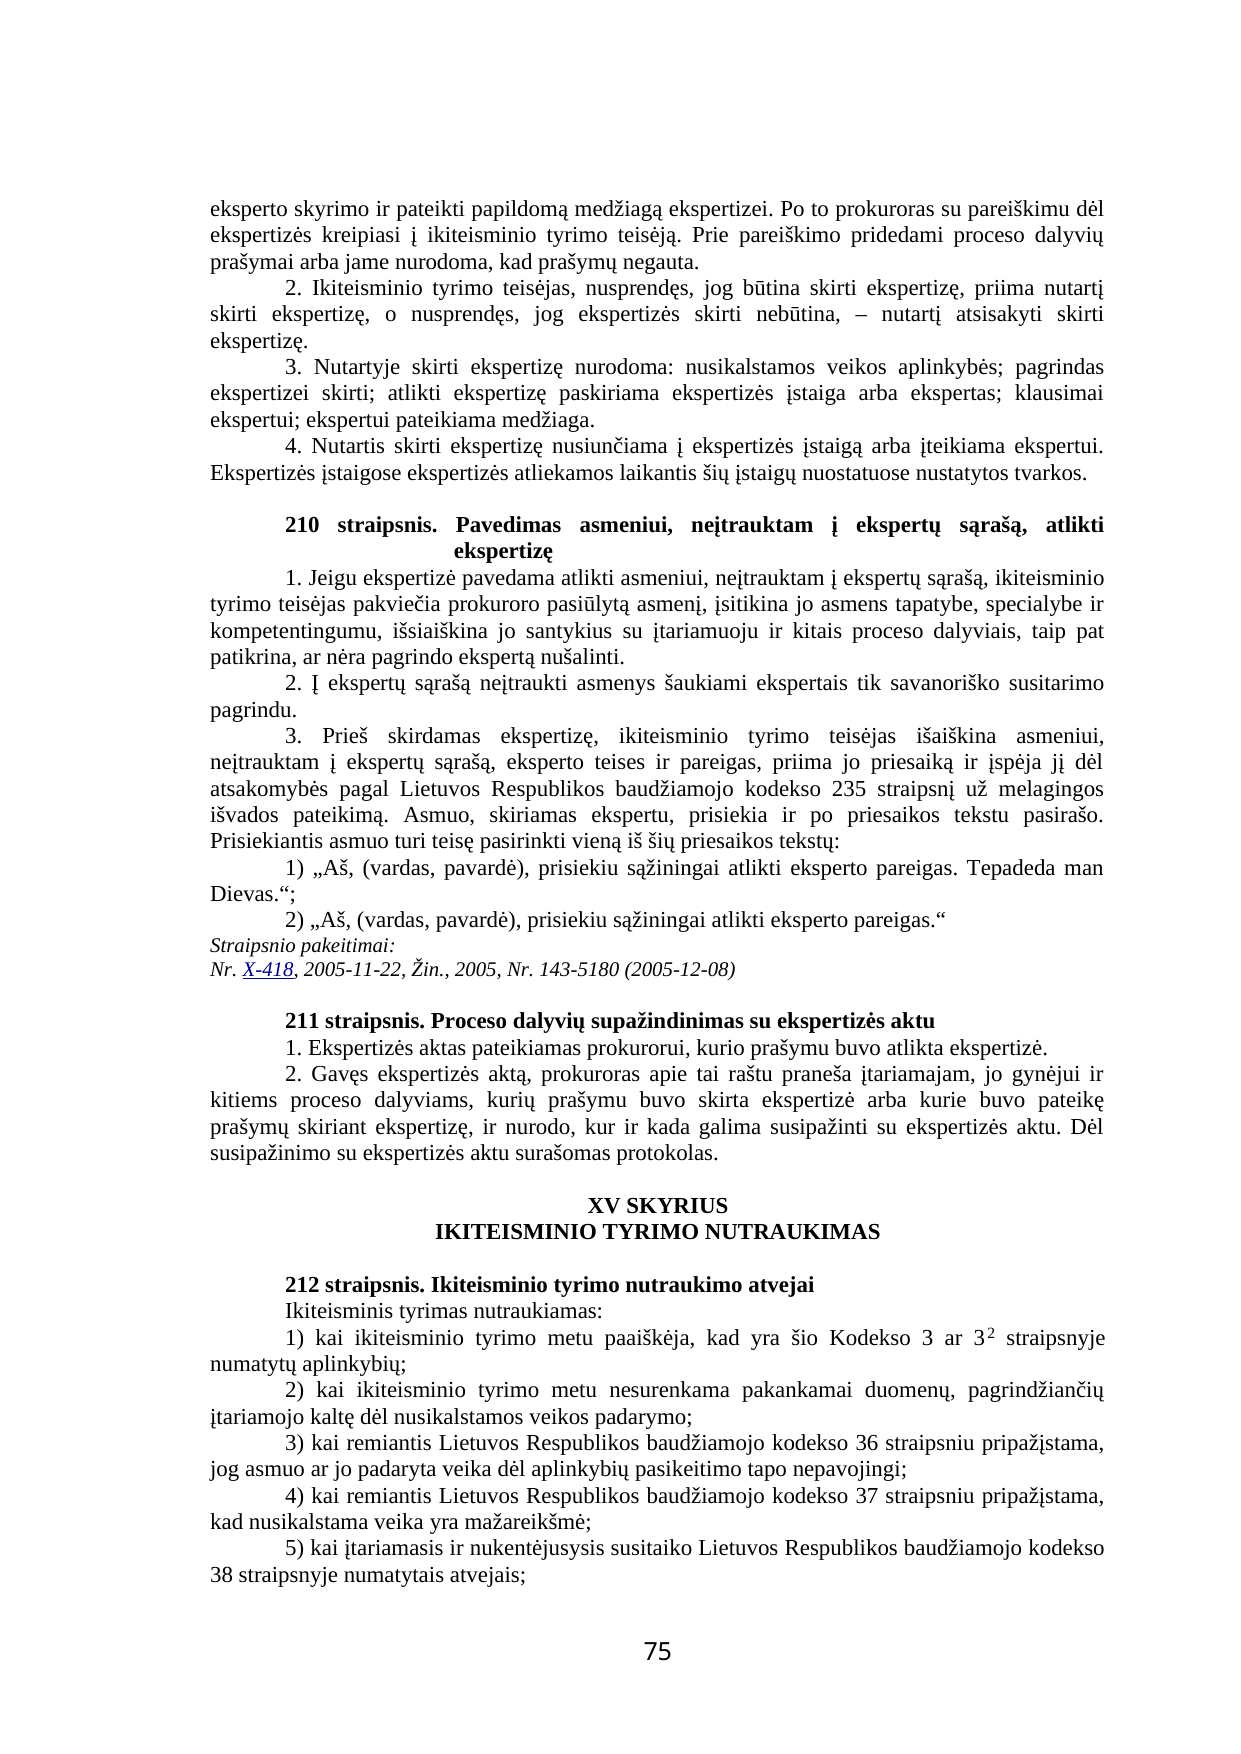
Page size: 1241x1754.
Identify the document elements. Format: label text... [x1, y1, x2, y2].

text 1. Jeigu ekspertizė pavedama atlikti asmeniui, neįtrauktam į ekspertų sąrašą, ikiteisminio tyrimo teisėjas pakviečia prokuroro pasiūlytą asmenį, įsitikina jo asmens tapatybe, specialybe ir kompetentingumu, išsiaiškina jo santykius su įtariamuoju ir kitais proceso dalyviais, taip pat patikrina, ar nėra pagrindo ekspertą nušalinti. [210, 564, 1106, 669]
text 5) kai įtariamasis ir nukentėjusysis susitaiko Lietuvos Respublikos baudžiamojo kodekso 38 straipsnyje numatytais atvejais; [210, 1534, 1106, 1587]
text 3. Nutartyje skirti ekspertizę nurodoma: nusikalstamos veikos aplinkybės; pagrindas ekspertizei skirti; atlikti ekspertizę paskiriama ekspertizės įstaiga arba ekspertas; klausimai ekspertui; ekspertui pateikiama medžiaga. [210, 353, 1106, 432]
text 3. Prieš skirdamas ekspertizę, ikiteisminio tyrimo teisėjas išaiškina asmeniui, neįtrauktam į ekspertų sąrašą, eksperto teises ir pareigas, priima jo priesaiką ir įspėja jį dėl atsakomybės pagal Lietuvos Respublikos baudžiamojo kodekso 235 straipsnį už melagingos išvados pateikimą. Asmuo, skiriamas ekspertu, prisiekia ir po priesaikos tekstu pasirašo. Prisiekiantis asmuo turi teisę pasirinkti vieną iš šių priesaikos tekstų: [210, 722, 1106, 854]
text 2. Į ekspertų sąrašą neįtraukti asmenys šaukiami ekspertais tik savanoriško susitarimo pagrindu. [210, 669, 1106, 722]
text 2) kai ikiteisminio tyrimo metu nesurenkama pakankamai duomenų, pagrindžiančių įtariamojo kaltę dėl nusikalstamos veikos padarymo; [210, 1376, 1106, 1429]
text eksperto skyrimo ir pateikti papildomą medžiagą ekspertizei. Po to prokuroras su pareiškimu dėl ekspertizės kreipiasi į ikiteisminio tyrimo teisėją. Prie pareiškimo pridedami proceso dalyvių prašymai arba jame nurodoma, kad prašymų negauta. [210, 195, 1106, 274]
text 2. Ikiteisminio tyrimo teisėjas, nusprendęs, jog būtina skirti ekspertizę, priima nutartį skirti ekspertizę, o nusprendęs, jog ekspertizės skirti nebūtina, – nutartį atsisakyti skirti ekspertizę. [210, 274, 1106, 353]
text 4. Nutartis skirti ekspertizę nusiunčiama į ekspertizės įstaigą arba įteikiama ekspertui. Ekspertizės įstaigose ekspertizės atliekamos laikantis šių įstaigų nuostatuose nustatytos tvarkos. [210, 432, 1106, 485]
text 1. Ekspertizės aktas pateikiamas prokurorui, kurio prašymu buvo atlikta ekspertizė. [210, 1034, 1106, 1060]
subtitle XV skyrius [210, 1192, 1106, 1218]
text 2. Gavęs ekspertizės aktą, prokuroras apie tai raštu praneša įtariamajam, jo gynėjui ir kitiems proceso dalyviams, kurių prašymu buvo skirta ekspertizė arba kurie buvo pateikę prašymų skiriant ekspertizę, ir nurodo, kur ir kada galima susipažinti su ekspertizės aktu. Dėl susipažinimo su ekspertizės aktu surašomas protokolas. [210, 1060, 1106, 1166]
text 212 straipsnis. Ikiteisminio tyrimo nutraukimo atvejai [210, 1271, 1106, 1297]
text 1) „Aš, (vardas, pavardė), prisiekiu sąžiningai atlikti eksperto pareigas. Tepadeda man Dievas.“; [210, 854, 1106, 907]
text 210 straipsnis. Pavedimas asmeniui, neįtrauktam į ekspertų sąrašą, atlikti ekspertizę [285, 511, 1106, 564]
text 211 straipsnis. Proceso dalyvių supažindinimas su ekspertizės aktu [210, 1007, 1106, 1034]
text 3) kai remiantis Lietuvos Respublikos baudžiamojo kodekso 36 straipsniu pripažįstama, jog asmuo ar jo padaryta veika dėl aplinkybių pasikeitimo tapo nepavojingi; [210, 1429, 1106, 1482]
text Straipsnio pakeitimai: [210, 933, 1106, 957]
text 4) kai remiantis Lietuvos Respublikos baudžiamojo kodekso 37 straipsniu pripažįstama, kad nusikalstama veika yra mažareikšmė; [210, 1482, 1106, 1534]
text 2) „Aš, (vardas, pavardė), prisiekiu sąžiningai atlikti eksperto pareigas.“ [210, 907, 1106, 933]
text 1) kai ikiteisminio tyrimo metu paaiškėja, kad yra šio Kodekso 3 ar 32 straipsnyje numatytų aplinkybių; [210, 1324, 1106, 1376]
text Ikiteisminis tyrimas nutraukiamas: [210, 1297, 1106, 1324]
text Ikiteisminio tyrimo nutraukimas [210, 1218, 1106, 1244]
text Nr. X-418, 2005-11-22, Žin., 2005, Nr. 143-5180 (2005-12-08) [210, 957, 1106, 981]
